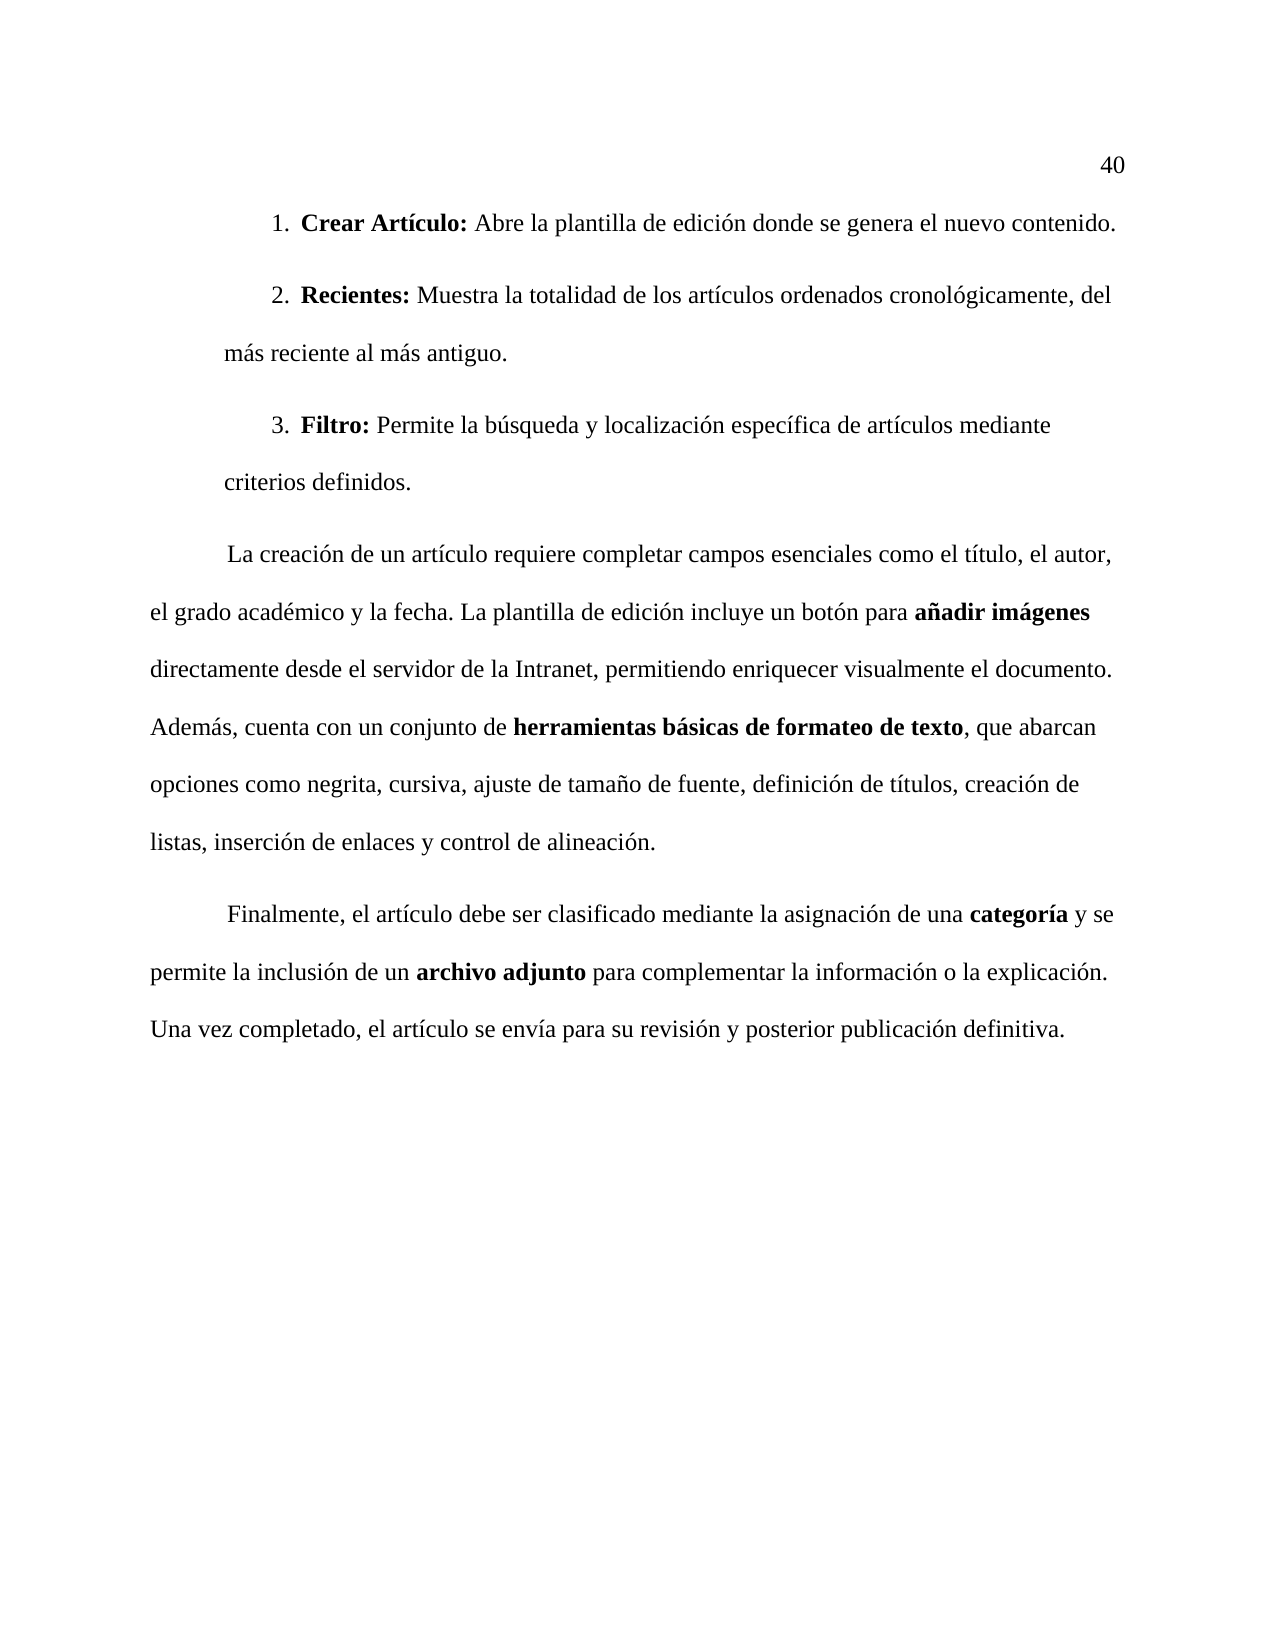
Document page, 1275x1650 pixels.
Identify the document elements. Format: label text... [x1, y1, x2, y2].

list Filtro: Permite la búsqueda y localización específica de artículos mediante criterios definidos. [194, 410, 1125, 496]
text Finalmente, el artículo debe ser clasificado mediante la asignación de una categoría y se permite la inclusión de un archivo adjunto para complementar la información o la explicación. Una vez completado, el artículo se envía para su revisión y posterior publicación definitiva. [150, 899, 1125, 1043]
list Recientes: Muestra la totalidad de los artículos ordenados cronológicamente, del más reciente al más antiguo. [194, 280, 1125, 367]
text La creación de un artículo requiere completar campos esenciales como el título, el autor, el grado académico y la fecha. La plantilla de edición incluye un botón para añadir imágenes directamente desde el servidor de la Intranet, permitiendo enriquecer visualmente el documento. Además, cuenta con un conjunto de herramientas básicas de formateo de texto, que abarcan opciones como negrita, cursiva, ajuste de tamaño de fuente, definición de títulos, creación de listas, inserción de enlaces y control de alineación. [150, 539, 1125, 856]
list Crear Artículo: Abre la plantilla de edición donde se genera el nuevo contenido. [194, 208, 1125, 237]
